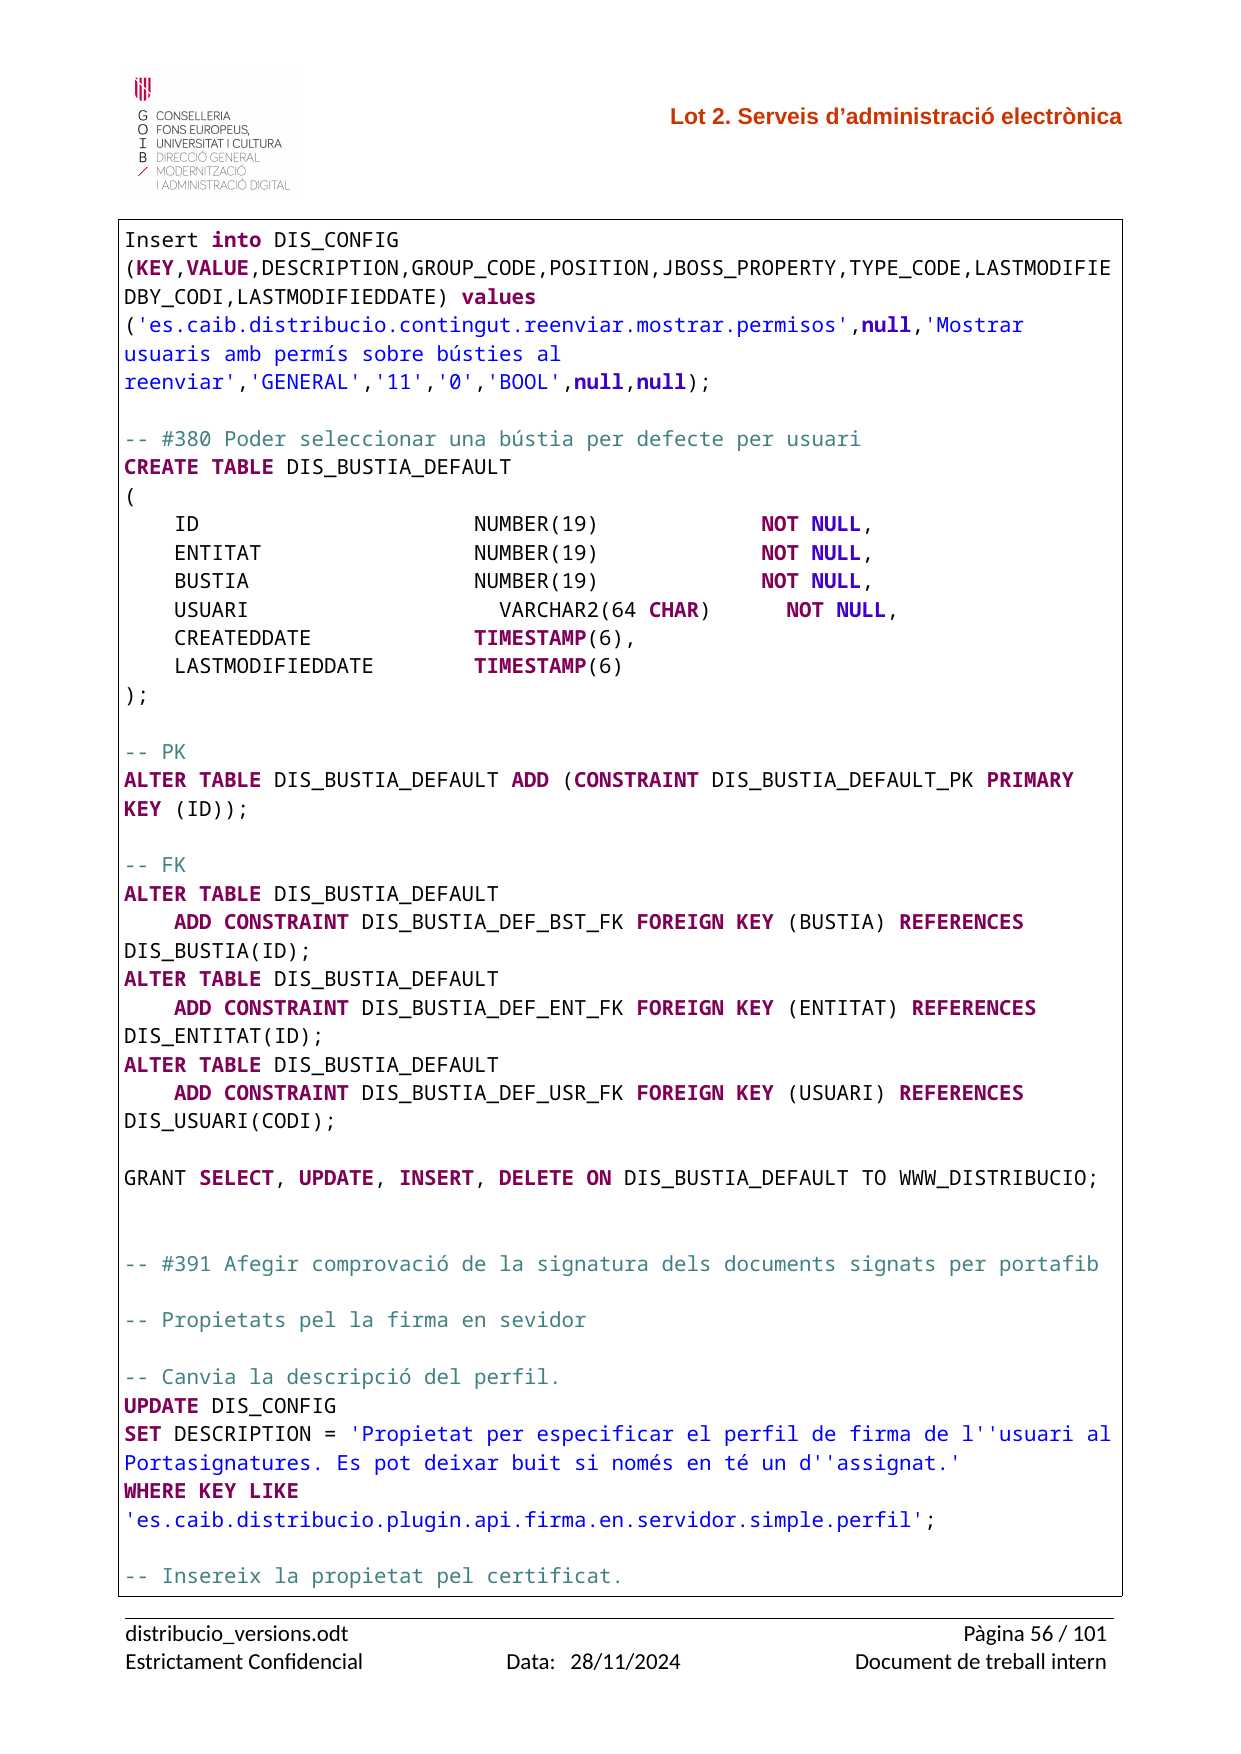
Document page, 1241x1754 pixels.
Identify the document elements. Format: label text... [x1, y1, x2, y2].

table_header Insert into DIS_CONFIG (KEY,VALUE,DESCRIPTION,GROUP_CODE,POSITION,JBOSS_PROPERTY,TYPE_CODE,LASTMODIFIEDBY_CODI,LASTMODIFIEDDATE) values ('es.caib.distribucio.contingut.reenviar.mostrar.permisos',null,'Mostrar usuaris amb permís sobre bústies al reenviar','GENERAL','11','0','BOOL',null,null); -- #380 Poder seleccionar una bústia per defecte per usuari CREATE TABLE DIS_BUSTIA_DEFAULT ( ID NUMBER(19) NOT NULL, ENTITAT NUMBER(19) NOT NULL, BUSTIA NUMBER(19) NOT NULL, USUARI VARCHAR2(64 CHAR) NOT NULL, CREATEDDATE TIMESTAMP(6), LASTMODIFIEDDATE TIMESTAMP(6) ); -- PK ALTER TABLE DIS_BUSTIA_DEFAULT ADD (CONSTRAINT DIS_BUSTIA_DEFAULT_PK PRIMARY KEY (ID)); -- FK ALTER TABLE DIS_BUSTIA_DEFAULT ADD CONSTRAINT DIS_BUSTIA_DEF_BST_FK FOREIGN KEY (BUSTIA) REFERENCES DIS_BUSTIA(ID); ALTER TABLE DIS_BUSTIA_DEFAULT ADD CONSTRAINT DIS_BUSTIA_DEF_ENT_FK FOREIGN KEY (ENTITAT) REFERENCES DIS_ENTITAT(ID); ALTER TABLE DIS_BUSTIA_DEFAULT ADD CONSTRAINT DIS_BUSTIA_DEF_USR_FK FOREIGN KEY (USUARI) REFERENCES DIS_USUARI(CODI); GRANT SELECT, UPDATE, INSERT, DELETE ON DIS_BUSTIA_DEFAULT TO WWW_DISTRIBUCIO; -- #391 Afegir comprovació de la signatura dels documents signats per portafib -- Propietats pel la firma en sevidor -- Canvia la descripció del perfil. UPDATE DIS_CONFIG SET DESCRIPTION = 'Propietat per especificar el perfil de firma de l''usuari al Portasignatures. Es pot deixar buit si només en té un d''assignat.' WHERE KEY LIKE 'es.caib.distribucio.plugin.api.firma.en.servidor.simple.perfil'; -- Insereix la propietat pel certificat. [119, 220, 1122, 1596]
picture [126, 70, 299, 197]
